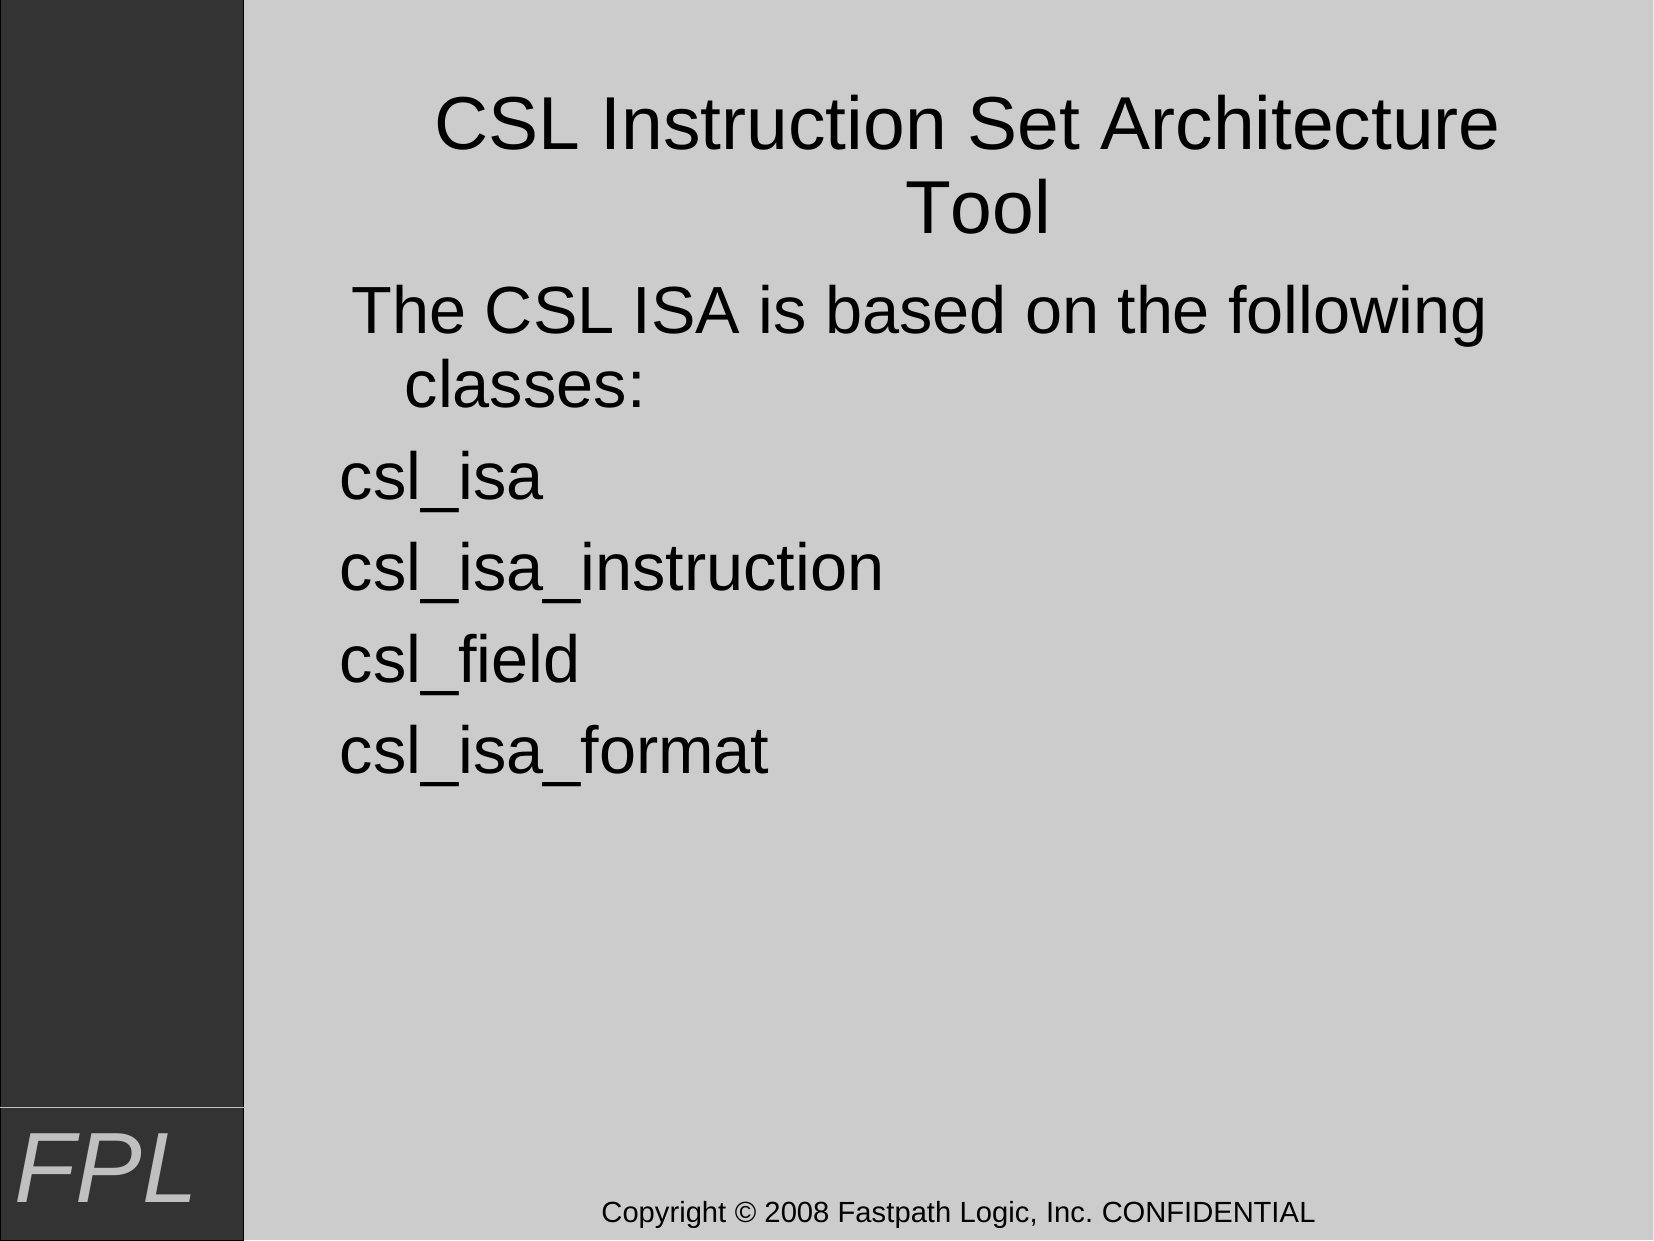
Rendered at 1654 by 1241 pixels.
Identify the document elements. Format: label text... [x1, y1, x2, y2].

title CSL Instruction Set Architecture Tool [427, 53, 1530, 272]
list The CSL ISA is based on the following classes: csl_isa csl_isa_instruction csl_field csl_isa_format [322, 272, 1635, 1179]
